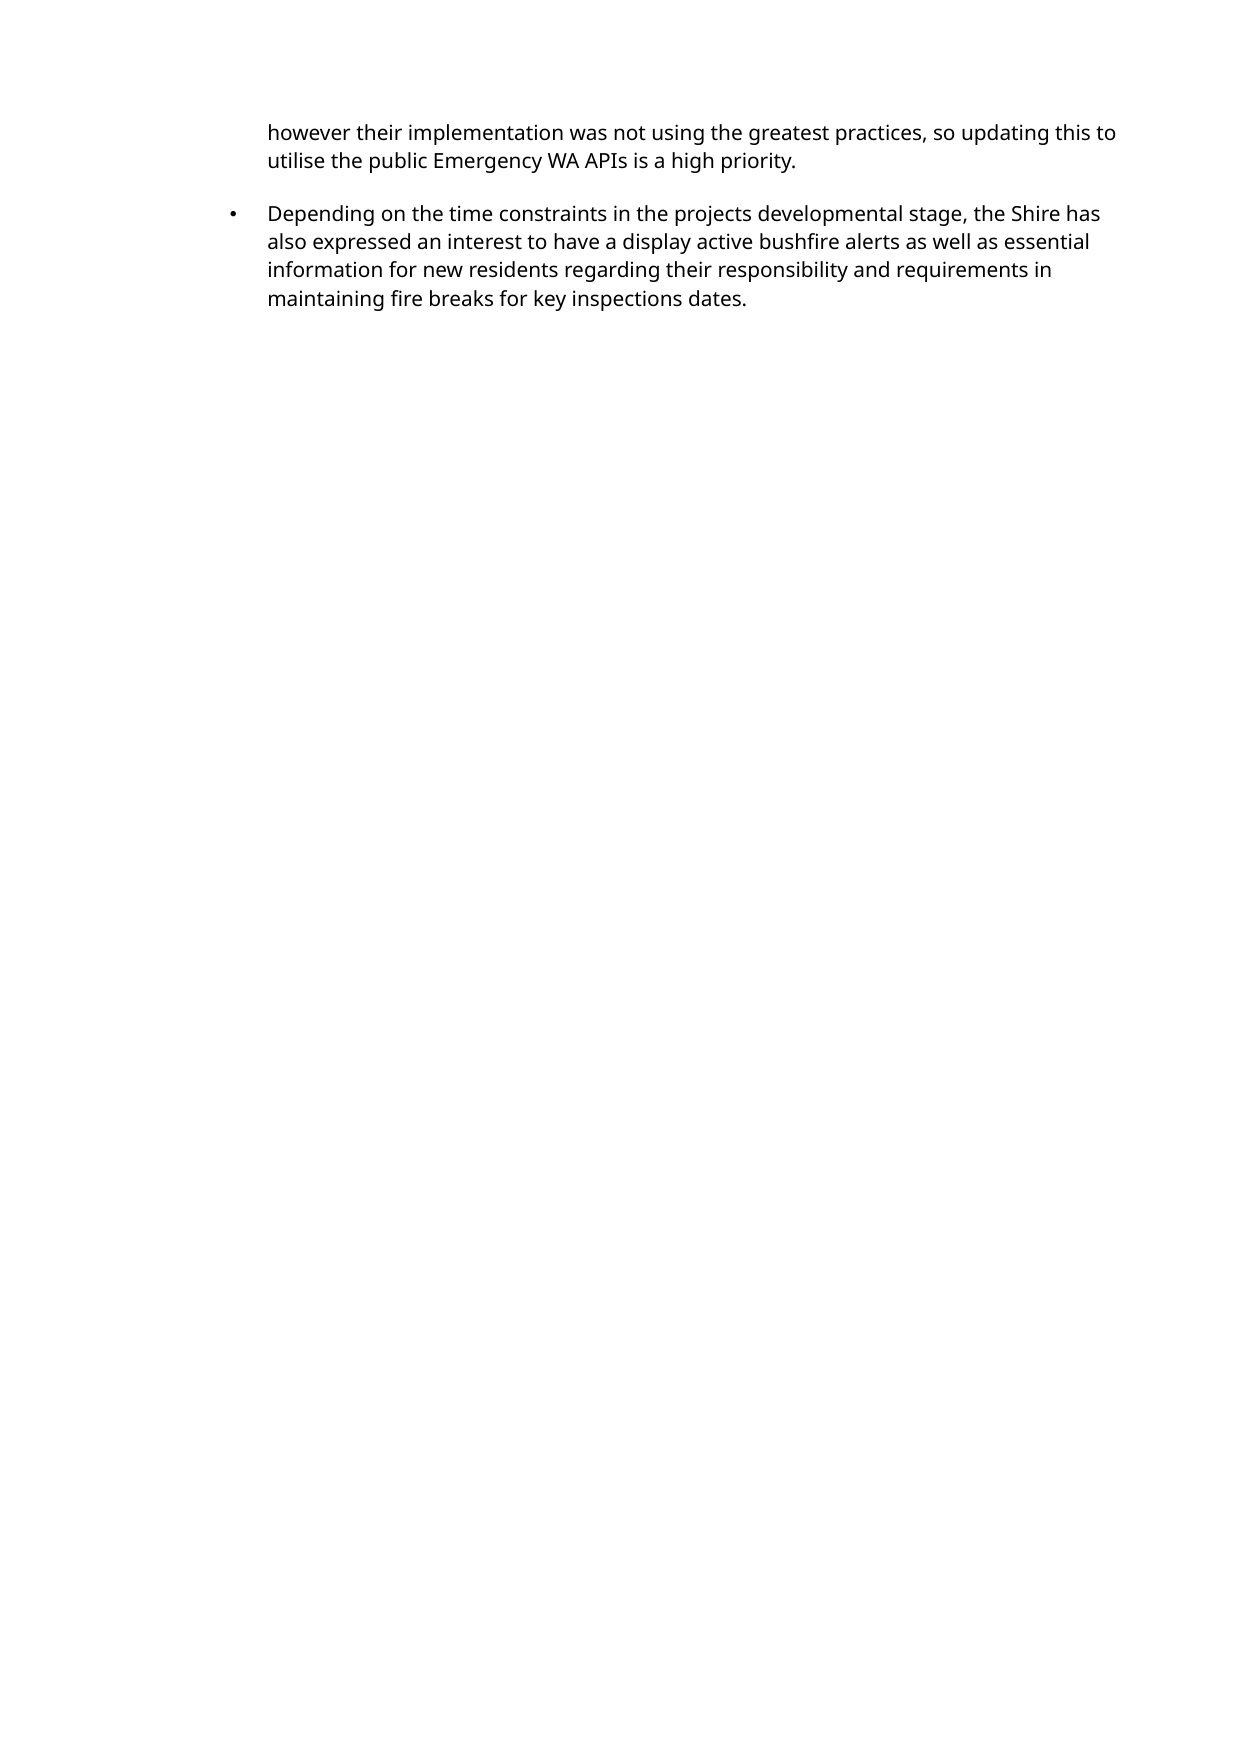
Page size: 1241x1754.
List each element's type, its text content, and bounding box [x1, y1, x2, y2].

list Depending on the time constraints in the projects developmental stage, the Shire has also expressed an interest to have a display active bushfire alerts as well as essential information for new residents regarding their responsibility and requirements in maintaining fire breaks for key inspections dates. [229, 199, 1122, 312]
list however their implementation was not using the greatest practices, so updating this to utilise the public Emergency WA APIs is a high priority. [229, 118, 1122, 175]
